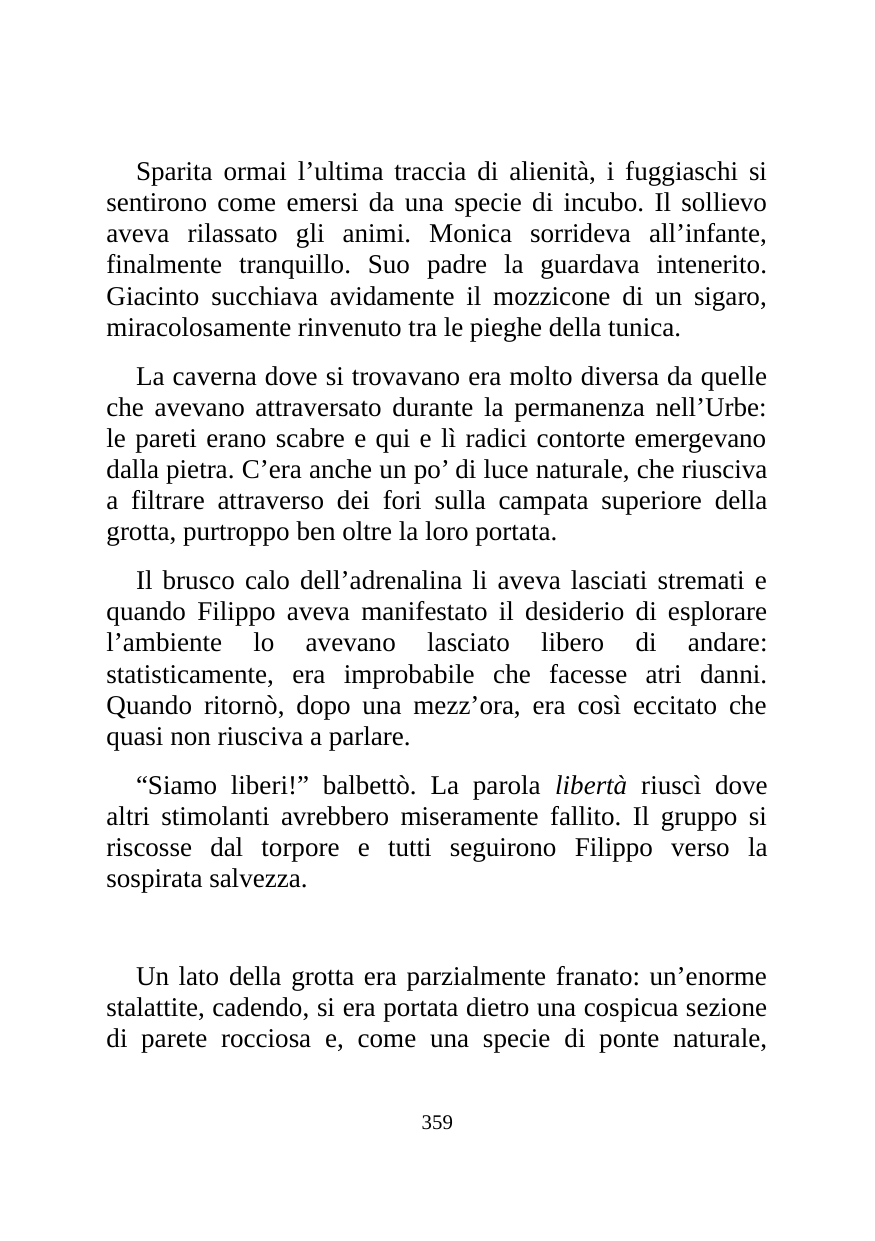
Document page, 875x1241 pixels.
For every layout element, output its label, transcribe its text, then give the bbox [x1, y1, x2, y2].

text La caverna dove si trovavano era molto diversa da quelle che avevano attraversato durante la permanenza nell’Urbe: le pareti erano scabre e qui e lì radici contorte emergevano dalla pietra. C’era anche un po’ di luce naturale, che riusciva a filtrare attraverso dei fori sulla campata superiore della grotta, purtroppo ben oltre la loro portata. [106, 360, 768, 547]
text “Siamo liberi!” balbettò. La parola libertà riuscì dove altri stimolanti avrebbero miseramente fallito. Il gruppo si riscosse dal torpore e tutti seguirono Filippo verso la sospirata salvezza. [106, 769, 768, 893]
text Il brusco calo dell’adrenalina li aveva lasciati stremati e quando Filippo aveva manifestato il desiderio di esplorare l’ambiente lo avevano lasciato libero di andare: statisticamente, era improbabile che facesse atri danni. Quando ritornò, dopo una mezz’ora, era così eccitato che quasi non riusciva a parlare. [106, 564, 768, 751]
text Sparita ormai l’ultima traccia di alienità, i fuggiaschi si sentirono come emersi da una specie di incubo. Il sollievo aveva rilassato gli animi. Monica sorrideva all’infante, finalmente tranquillo. Suo padre la guardava intenerito. Giacinto succhiava avidamente il mozzicone di un sigaro, miracolosamente rinvenuto tra le pieghe della tunica. [106, 155, 768, 342]
text Un lato della grotta era parzialmente franato: un’enorme stalattite, cadendo, si era portata dietro una cospicua sezione di parete rocciosa e, come una specie di ponte naturale, [106, 960, 768, 1053]
